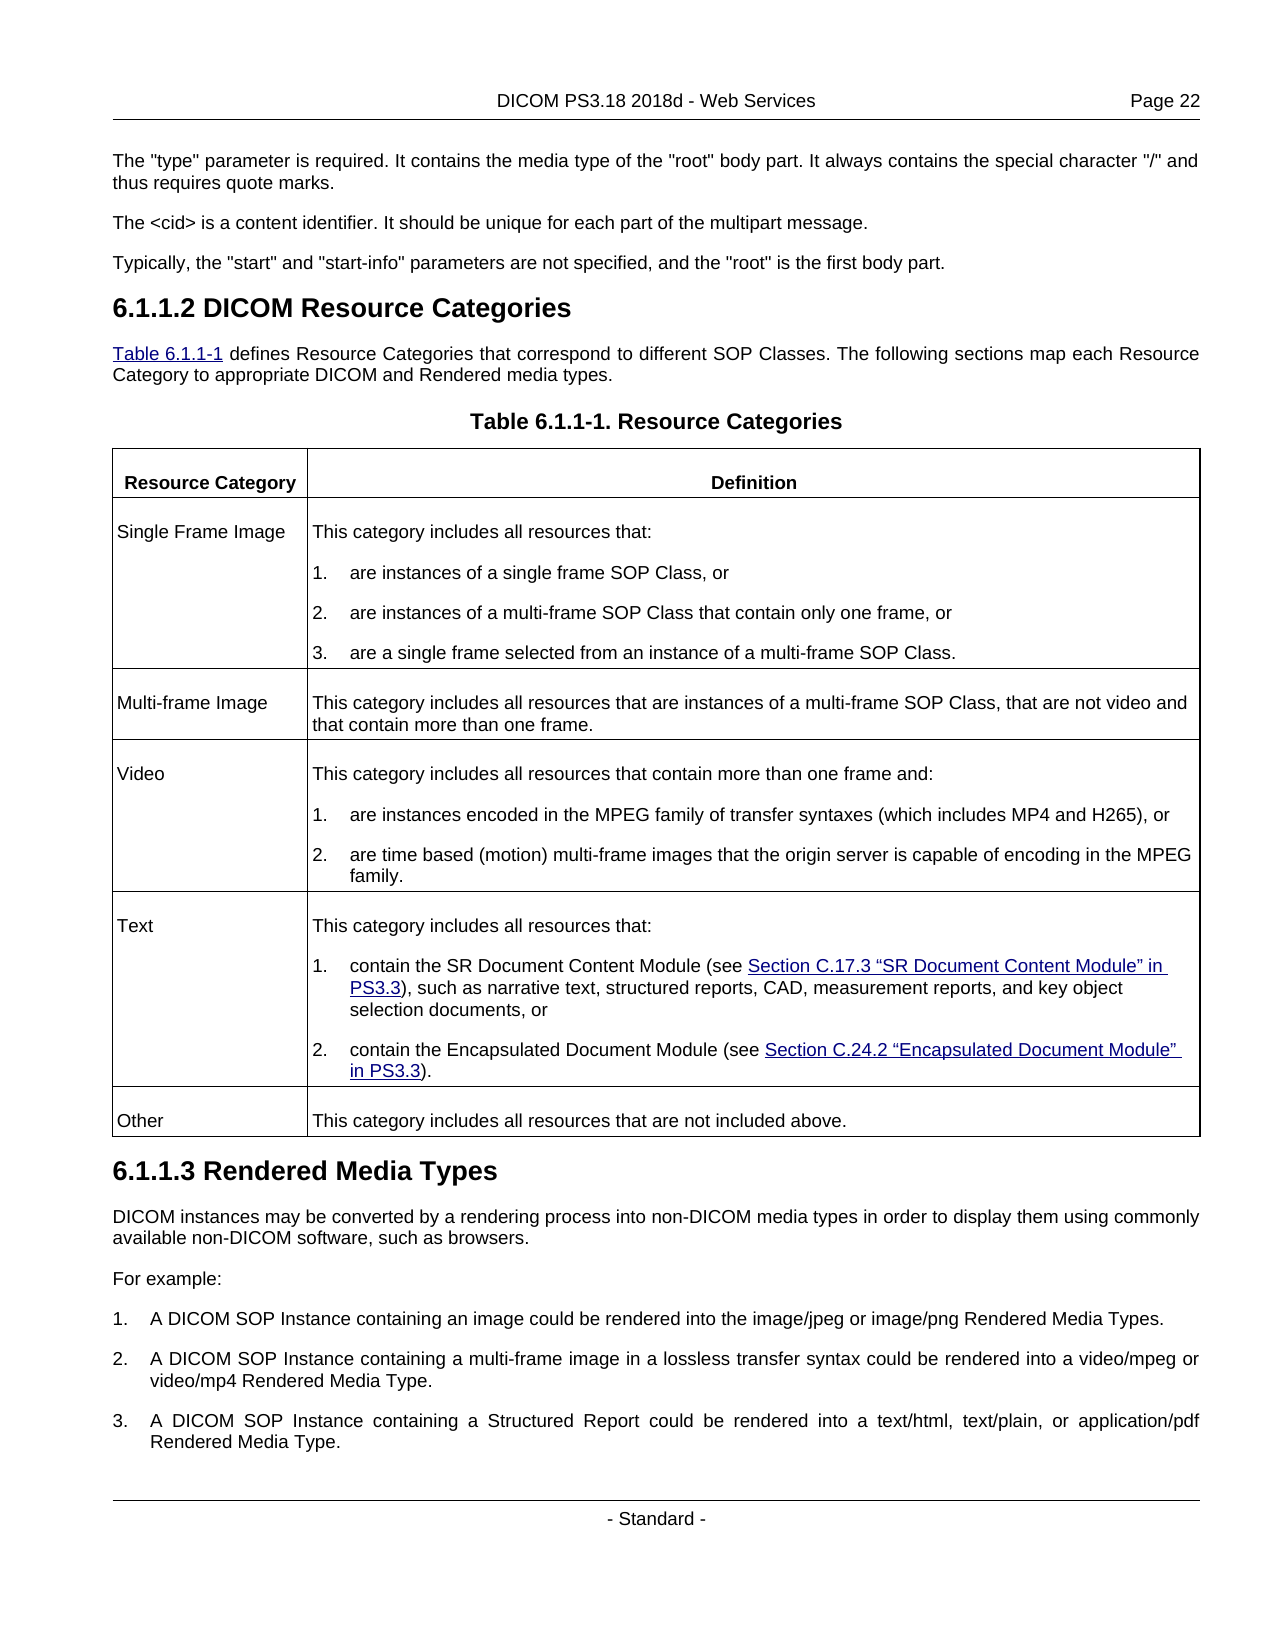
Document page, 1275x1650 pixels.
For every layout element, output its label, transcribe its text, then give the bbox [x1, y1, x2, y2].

table_cell This category includes all resources that are instances of a multi-frame SOP Class, that are not video and that contain more than one frame. [308, 669, 1199, 739]
table_cell Text [113, 892, 307, 1086]
table_cell Single Frame Image [113, 498, 307, 668]
table_cell Video [113, 740, 307, 891]
table_cell This category includes all resources that contain more than one frame and: are instances encoded in the MPEG family of transfer syntaxes (which includes MP4 and H265), or are time based (motion) multi-frame images that the origin server is capable of encoding in the MPEG family. [308, 740, 1199, 891]
table_cell This category includes all resources that: contain the SR Document Content Module (see Section C.17.3 “SR Document Content Module” in PS3.3), such as narrative text, structured reports, CAD, measurement reports, and key object selection documents, or contain the Encapsulated Document Module (see Section C.24.2 “Encapsulated Document Module” in PS3.3). [308, 892, 1199, 1086]
text The "type" parameter is required. It contains the media type of the "root" body part. It always contains the special character "/" and thus requires quote marks. [112, 150, 1200, 193]
text Table 6.1.1-1 defines Resource Categories that correspond to different SOP Classes. The following sections map each Resource Category to appropriate DICOM and Rendered media types. [112, 342, 1200, 386]
table_header Definition [308, 449, 1199, 497]
list A DICOM SOP Instance containing a Structured Report could be rendered into a text/html, text/plain, or application/pdf Rendered Media Type. [112, 1410, 1200, 1453]
text 6.1.1.2 DICOM Resource Categories [112, 292, 1200, 324]
text Typically, the "start" and "start-info" parameters are not specified, and the "root" is the first body part. [112, 252, 1200, 274]
text 6.1.1.3 Rendered Media Types [112, 1155, 1200, 1187]
table_cell Other [113, 1087, 307, 1136]
text DICOM instances may be converted by a rendering process into non-DICOM media types in order to display them using commonly available non-DICOM software, such as browsers. [112, 1205, 1200, 1248]
table_cell Multi-frame Image [113, 669, 307, 739]
text Table 6.1.1-1. Resource Categories [112, 408, 1200, 434]
table_header Resource Category [113, 449, 307, 497]
list A DICOM SOP Instance containing a multi-frame image in a lossless transfer syntax could be rendered into a video/mpeg or video/mp4 Rendered Media Type. [112, 1348, 1200, 1391]
table_cell This category includes all resources that: are instances of a single frame SOP Class, or are instances of a multi-frame SOP Class that contain only one frame, or are a single frame selected from an instance of a multi-frame SOP Class. [308, 498, 1199, 668]
text For example: [112, 1267, 1200, 1289]
list A DICOM SOP Instance containing an image could be rendered into the image/jpeg or image/png Rendered Media Types. [112, 1308, 1200, 1329]
text The <cid> is a content identifier. It should be unique for each part of the multipart message. [112, 212, 1200, 233]
table_cell This category includes all resources that are not included above. [308, 1087, 1199, 1136]
